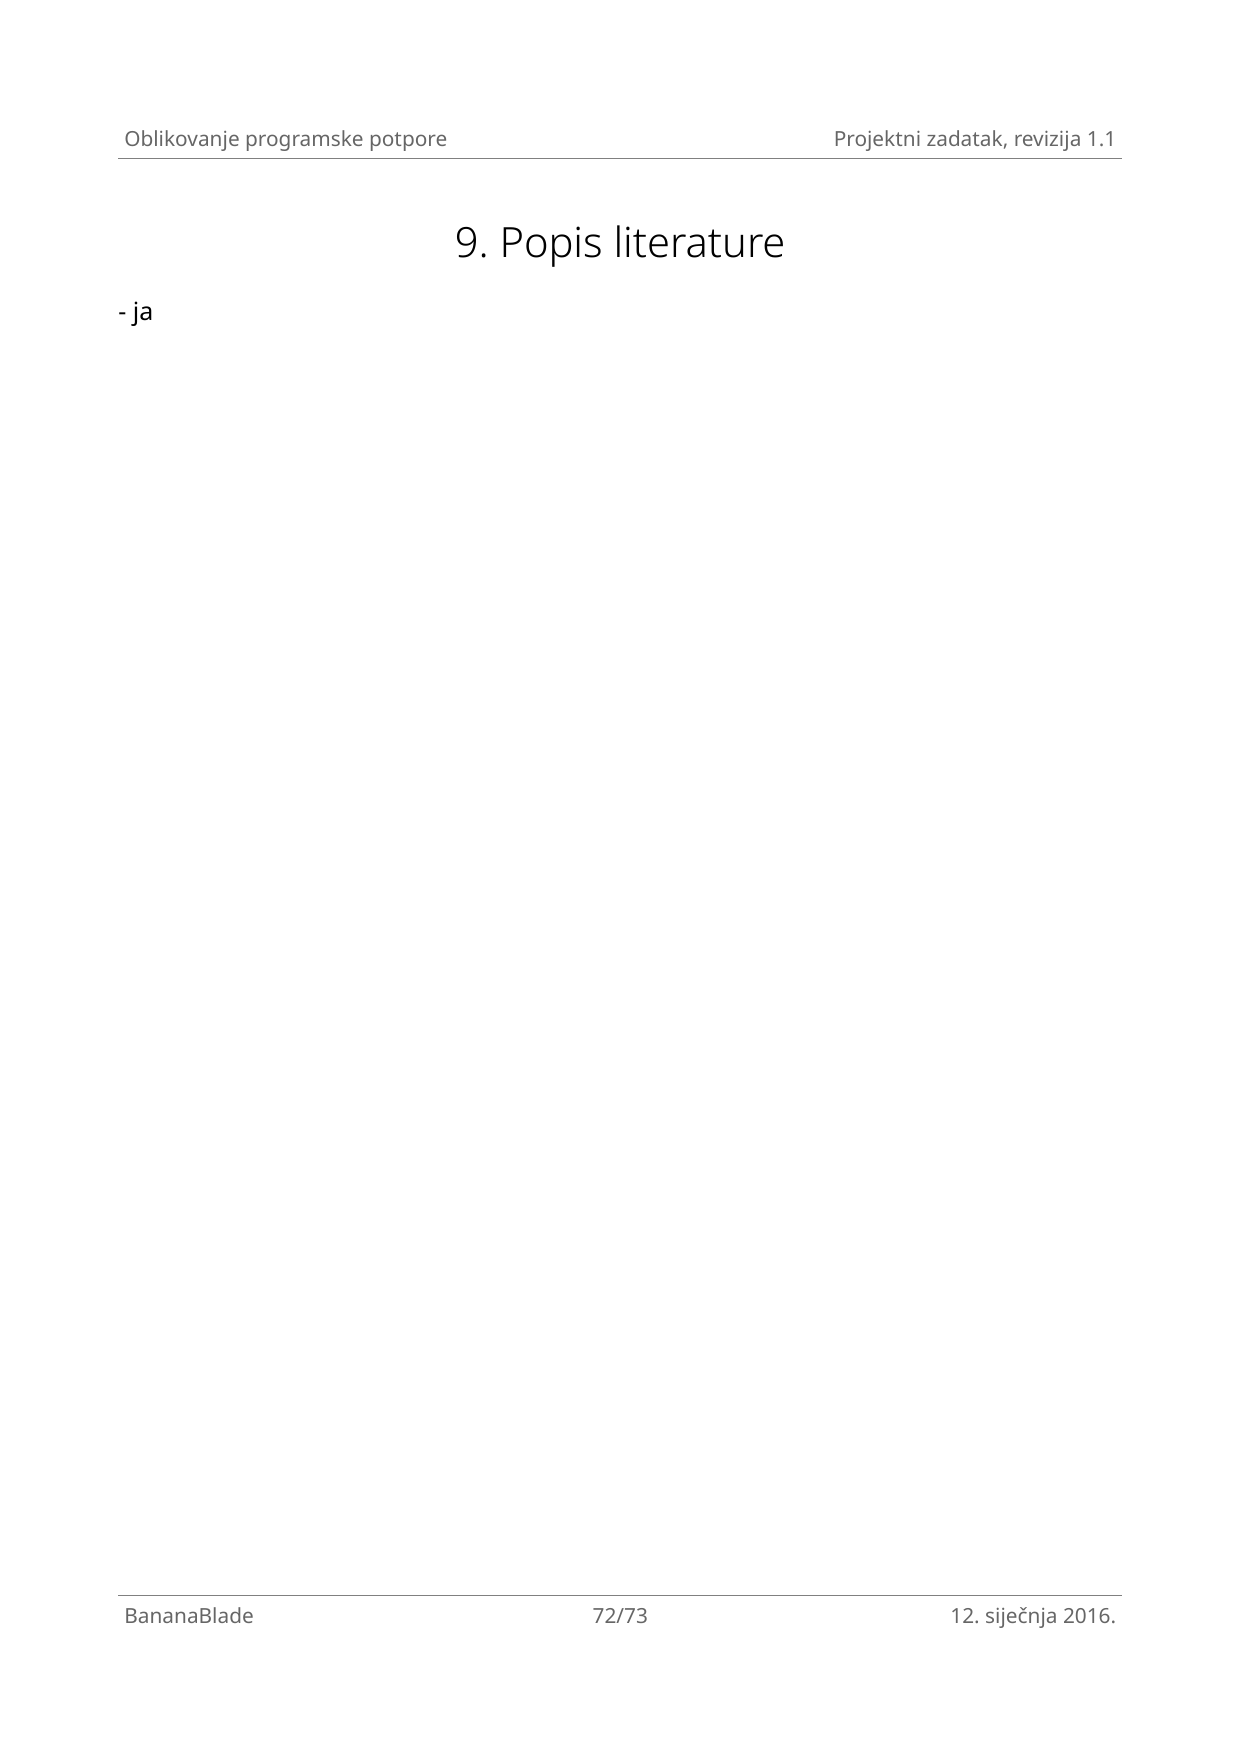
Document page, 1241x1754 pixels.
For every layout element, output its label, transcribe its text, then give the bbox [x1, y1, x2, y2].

subtitle 9. Popis literature [118, 213, 1122, 270]
text - ja [118, 294, 1122, 328]
